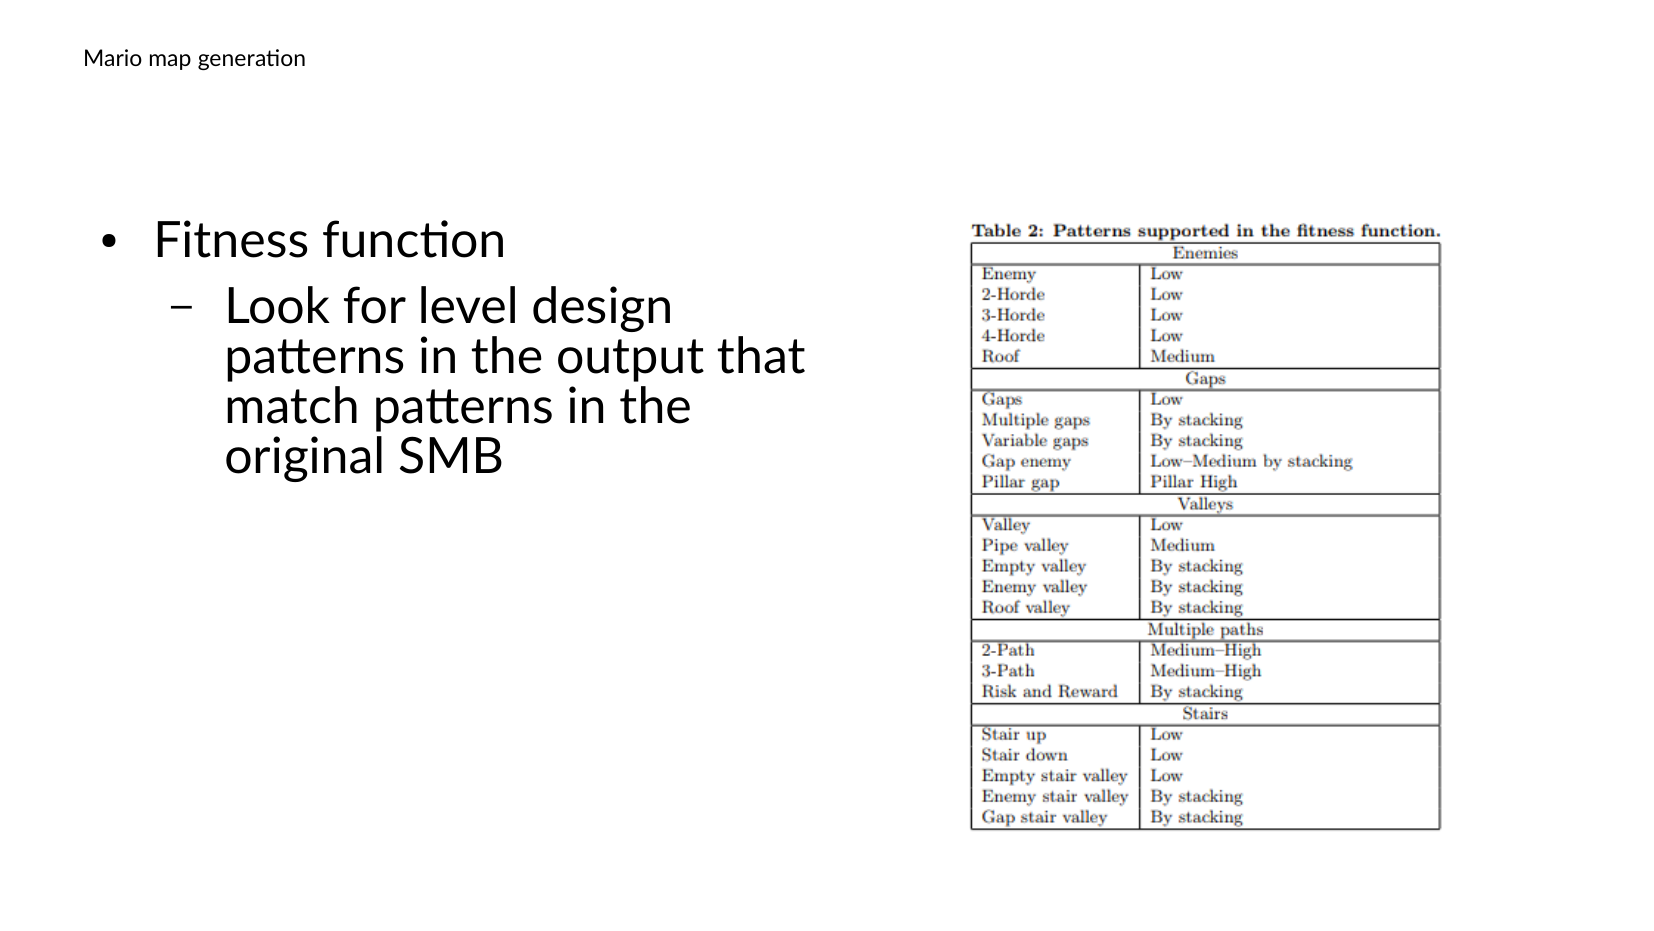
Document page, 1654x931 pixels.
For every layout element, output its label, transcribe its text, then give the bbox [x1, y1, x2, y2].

picture [968, 216, 1449, 839]
list Fitness function Look for level design patterns in the output that match patterns in the original SMB [82, 217, 809, 839]
title Mario map generation [83, 0, 1571, 119]
